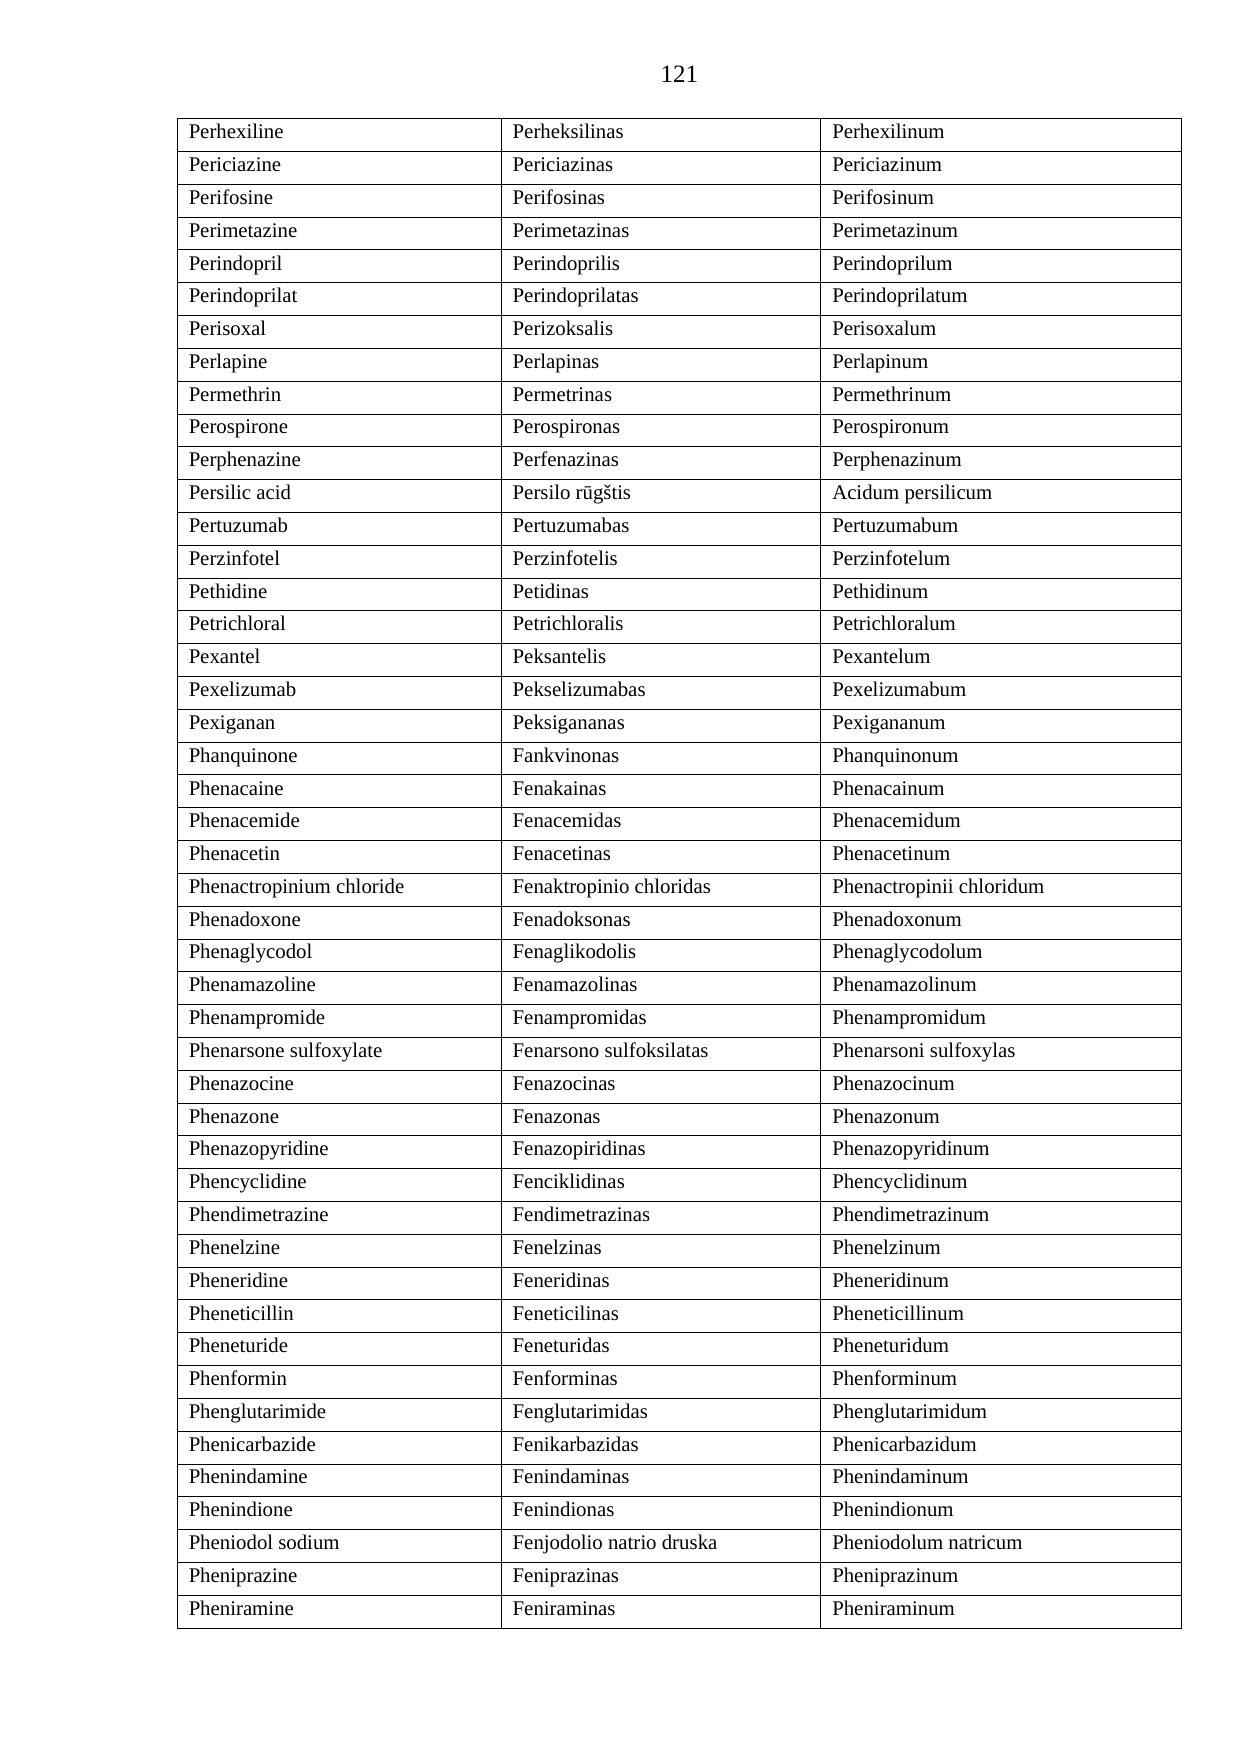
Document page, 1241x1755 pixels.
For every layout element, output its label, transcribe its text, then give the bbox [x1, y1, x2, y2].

table_cell Pheniprazinum [821, 1563, 1181, 1595]
table_cell Perisoxal [178, 316, 501, 348]
table_cell Fenindionas [502, 1497, 820, 1529]
table_cell Phenicarbazidum [821, 1432, 1181, 1463]
table_cell Phenglutarimidum [821, 1399, 1181, 1431]
table_cell Periciazine [178, 152, 501, 184]
table_cell Phenazopyridine [178, 1136, 501, 1168]
table_cell Pertuzumabas [502, 513, 820, 545]
table_cell Phencyclidine [178, 1169, 501, 1201]
table_cell Permethrinum [821, 382, 1181, 413]
table_cell Phenacetinum [821, 841, 1181, 873]
table_cell Fenglutarimidas [502, 1399, 820, 1431]
table_cell Phenactropinium chloride [178, 874, 501, 906]
table_cell Phenaglycodolum [821, 940, 1181, 971]
table_cell Phenazopyridinum [821, 1136, 1181, 1168]
table_cell Perphenazine [178, 447, 501, 479]
table_cell Perimetazine [178, 218, 501, 249]
table_cell Fendimetrazinas [502, 1202, 820, 1234]
table_cell Perizoksalis [502, 316, 820, 348]
table_cell Fenciklidinas [502, 1169, 820, 1201]
table_cell Pheneturidum [821, 1333, 1181, 1365]
table_cell Periciazinas [502, 152, 820, 184]
table_cell Feneticilinas [502, 1300, 820, 1332]
table_cell Petrichloralis [502, 611, 820, 643]
table_cell Phenazonum [821, 1104, 1181, 1135]
table_cell Pheniraminum [821, 1596, 1181, 1627]
table_cell Feneridinas [502, 1268, 820, 1299]
table_cell Petrichloral [178, 611, 501, 643]
table_cell Perzinfotelum [821, 546, 1181, 577]
table_cell Pheneticillin [178, 1300, 501, 1332]
table_cell Pheneticillinum [821, 1300, 1181, 1332]
table_cell Pertuzumabum [821, 513, 1181, 545]
table_cell Fenaktropinio chloridas [502, 874, 820, 906]
table_cell Perospirone [178, 415, 501, 446]
table_cell Fenakainas [502, 775, 820, 807]
table_cell Phenindione [178, 1497, 501, 1529]
table_cell Pheniodolum natricum [821, 1530, 1181, 1562]
table_cell Phenazocinum [821, 1071, 1181, 1102]
table_cell Pexelizumab [178, 677, 501, 709]
table_cell Fenarsono sulfoksilatas [502, 1038, 820, 1070]
table_cell Pheneridine [178, 1268, 501, 1299]
table_cell Fenaglikodolis [502, 940, 820, 971]
table_cell Perlapine [178, 349, 501, 381]
table_cell Feneturidas [502, 1333, 820, 1365]
table_cell Fenindaminas [502, 1465, 820, 1496]
table_cell Phanquinonum [821, 743, 1181, 774]
table_cell Perhexiline [178, 119, 501, 151]
table_cell Pethidine [178, 579, 501, 610]
table_cell Phenforminum [821, 1366, 1181, 1398]
table_cell Perindopril [178, 250, 501, 282]
table_cell Phenacemide [178, 808, 501, 840]
table_cell Perfenazinas [502, 447, 820, 479]
table_cell Phenarsoni sulfoxylas [821, 1038, 1181, 1070]
table_cell Phenglutarimide [178, 1399, 501, 1431]
table_cell Phenacainum [821, 775, 1181, 807]
table_cell Fenamazolinas [502, 972, 820, 1004]
table_cell Perindoprilum [821, 250, 1181, 282]
table_cell Phenindaminum [821, 1465, 1181, 1496]
table_cell Phenacetin [178, 841, 501, 873]
table_cell Perimetazinum [821, 218, 1181, 249]
table_cell Phenadoxone [178, 907, 501, 938]
table_cell Pheneturide [178, 1333, 501, 1365]
table_cell Perheksilinas [502, 119, 820, 151]
table_cell Fenacetinas [502, 841, 820, 873]
table_cell Phenamazolinum [821, 972, 1181, 1004]
table_cell Perzinfotel [178, 546, 501, 577]
table_cell Phenicarbazide [178, 1432, 501, 1463]
table_cell Feniprazinas [502, 1563, 820, 1595]
table_cell Fenampromidas [502, 1005, 820, 1037]
table_cell Persilic acid [178, 480, 501, 512]
table_cell Fenikarbazidas [502, 1432, 820, 1463]
table_cell Pheniodol sodium [178, 1530, 501, 1562]
table_cell Fenforminas [502, 1366, 820, 1398]
table_cell Phanquinone [178, 743, 501, 774]
table_cell Pexantel [178, 644, 501, 676]
table_cell Fenjodolio natrio druska [502, 1530, 820, 1562]
table_cell Phenaglycodol [178, 940, 501, 971]
table_cell Phendimetrazine [178, 1202, 501, 1234]
table_cell Pexiganan [178, 710, 501, 742]
table_cell Phenazone [178, 1104, 501, 1135]
table_cell Perospironum [821, 415, 1181, 446]
table_cell Fenadoksonas [502, 907, 820, 938]
table_cell Phencyclidinum [821, 1169, 1181, 1201]
table_cell Phenformin [178, 1366, 501, 1398]
table_cell Perindoprilis [502, 250, 820, 282]
table_cell Fenazocinas [502, 1071, 820, 1102]
table_cell Phenazocine [178, 1071, 501, 1102]
table_cell Permetrinas [502, 382, 820, 413]
table_cell Fenelzinas [502, 1235, 820, 1267]
table_cell Acidum persilicum [821, 480, 1181, 512]
table_cell Perifosine [178, 185, 501, 217]
table_cell Perimetazinas [502, 218, 820, 249]
table_cell Pexantelum [821, 644, 1181, 676]
table_cell Phenamazoline [178, 972, 501, 1004]
table_cell Perifosinum [821, 185, 1181, 217]
table_cell Pertuzumab [178, 513, 501, 545]
table_cell Petrichloralum [821, 611, 1181, 643]
table_cell Perzinfotelis [502, 546, 820, 577]
table_cell Fenazonas [502, 1104, 820, 1135]
table_cell Perphenazinum [821, 447, 1181, 479]
table_cell Phenarsone sulfoxylate [178, 1038, 501, 1070]
table_cell Perindoprilat [178, 283, 501, 315]
table_cell Phenactropinii chloridum [821, 874, 1181, 906]
table_cell Peksigananas [502, 710, 820, 742]
table_cell Fenazopiridinas [502, 1136, 820, 1168]
table_cell Pheniprazine [178, 1563, 501, 1595]
table_cell Feniraminas [502, 1596, 820, 1627]
table_cell Perlapinas [502, 349, 820, 381]
table_cell Phenadoxonum [821, 907, 1181, 938]
table_cell Phenacaine [178, 775, 501, 807]
table_cell Perhexilinum [821, 119, 1181, 151]
table_cell Perifosinas [502, 185, 820, 217]
table_cell Pekselizumabas [502, 677, 820, 709]
table_cell Perindoprilatas [502, 283, 820, 315]
table_cell Phenindionum [821, 1497, 1181, 1529]
table_cell Phenelzinum [821, 1235, 1181, 1267]
table_cell Periciazinum [821, 152, 1181, 184]
table_cell Petidinas [502, 579, 820, 610]
table_cell Phenindamine [178, 1465, 501, 1496]
table_cell Permethrin [178, 382, 501, 413]
table_cell Pheniramine [178, 1596, 501, 1627]
table_cell Phenampromidum [821, 1005, 1181, 1037]
table_cell Perisoxalum [821, 316, 1181, 348]
table_cell Perlapinum [821, 349, 1181, 381]
table_cell Persilo rūgštis [502, 480, 820, 512]
table_cell Phenelzine [178, 1235, 501, 1267]
table_cell Phenacemidum [821, 808, 1181, 840]
table_cell Perindoprilatum [821, 283, 1181, 315]
table_cell Pexigananum [821, 710, 1181, 742]
table_cell Perospironas [502, 415, 820, 446]
table_cell Fankvinonas [502, 743, 820, 774]
table_cell Fenacemidas [502, 808, 820, 840]
table_cell Pheneridinum [821, 1268, 1181, 1299]
table_cell Pethidinum [821, 579, 1181, 610]
table_cell Peksantelis [502, 644, 820, 676]
table_cell Phenampromide [178, 1005, 501, 1037]
table_cell Phendimetrazinum [821, 1202, 1181, 1234]
table_cell Pexelizumabum [821, 677, 1181, 709]
